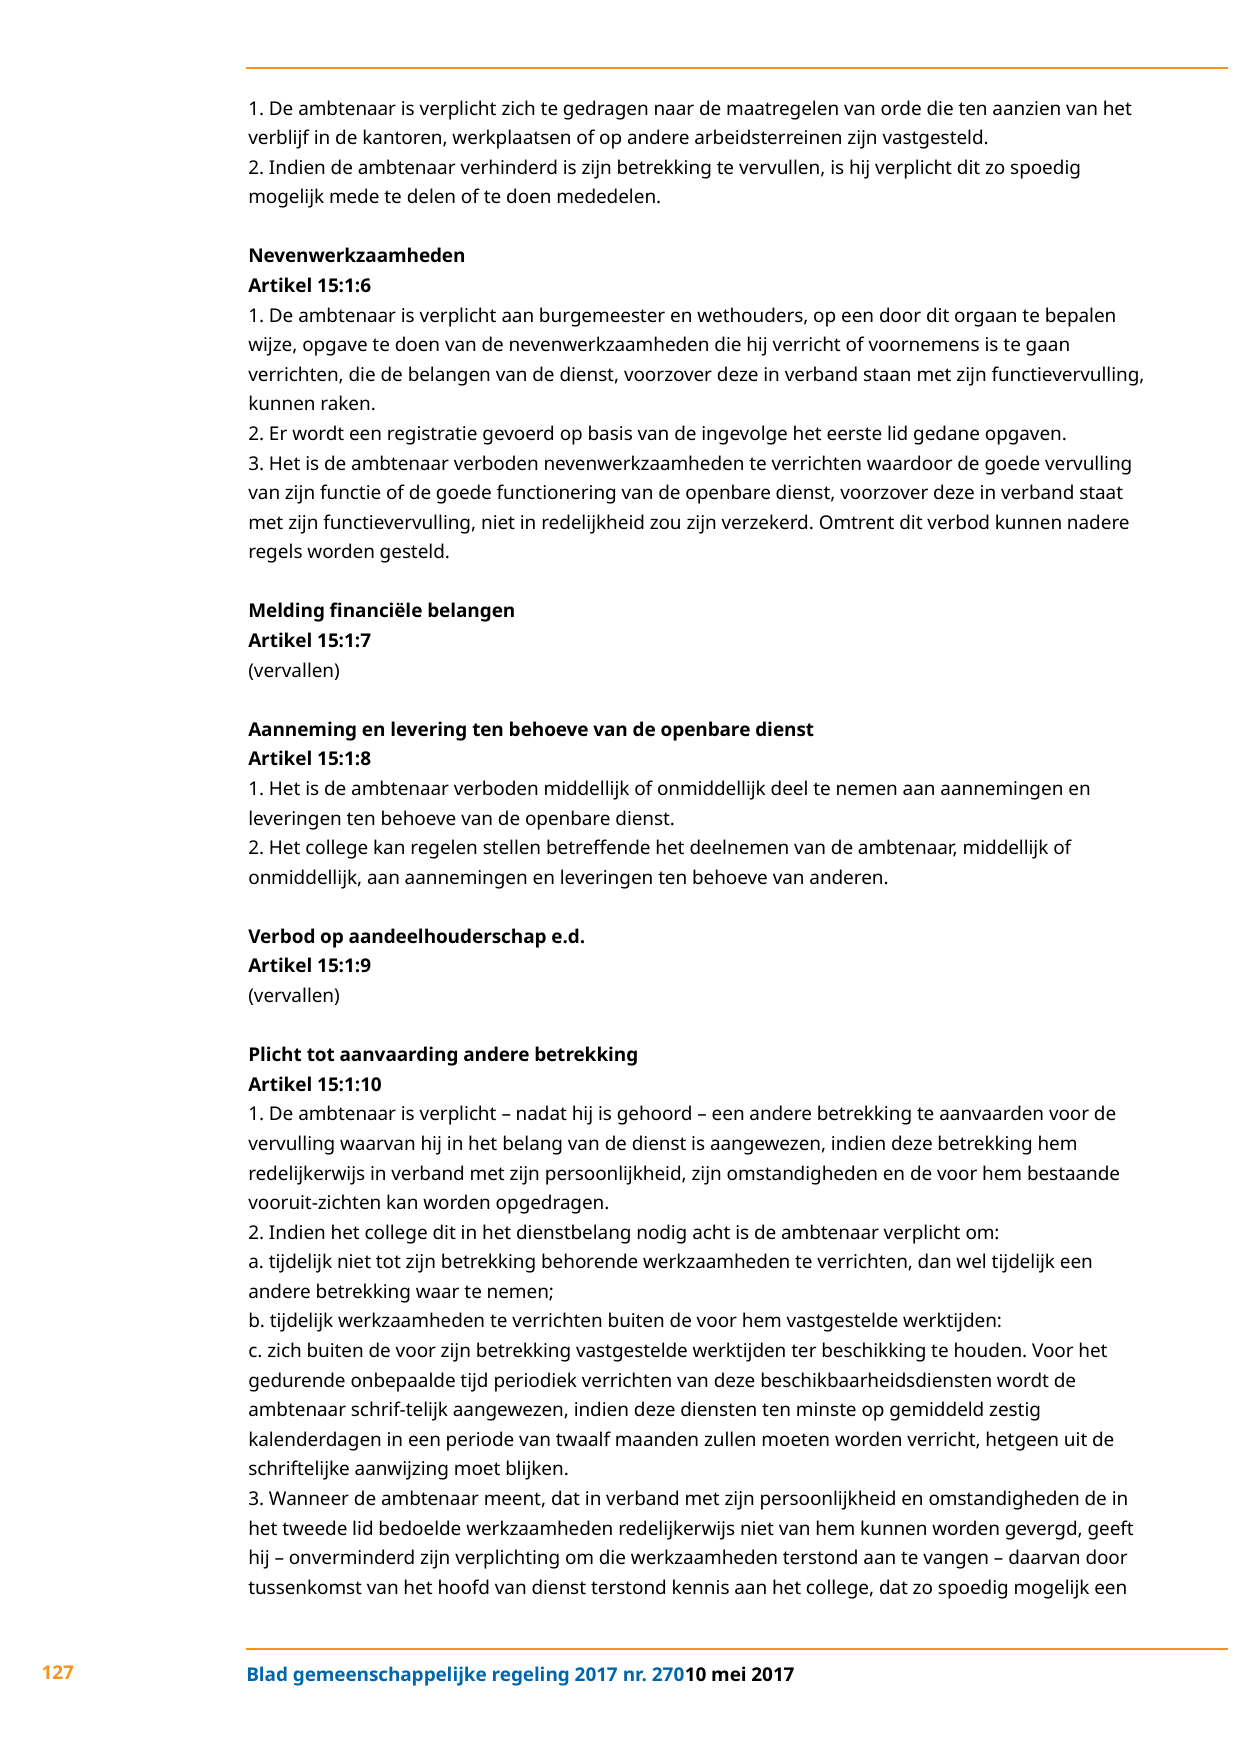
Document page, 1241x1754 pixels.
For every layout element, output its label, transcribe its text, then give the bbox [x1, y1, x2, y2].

text Artikel 15:1:8 [248, 746, 1152, 771]
text 2. Er wordt een registratie gevoerd op basis van de ingevolge het eerste lid gedane opgaven. [248, 420, 1152, 446]
text c. zich buiten de voor zijn betrekking vastgestelde werktijden ter beschikking te houden. Voor het gedurende onbepaalde tijd periodiek verrichten van deze beschikbaarheidsdiensten wordt de ambtenaar schrif-telijk aangewezen, indien deze diensten ten minste op gemiddeld zestig kalenderdagen in een periode van twaalf maanden zullen moeten worden verricht, hetgeen uit de schriftelijke aanwijzing moet blijken. [248, 1337, 1152, 1481]
text Melding financiële belangen [248, 598, 1152, 623]
text 1. Het is de ambtenaar verboden middellijk of onmiddellijk deel te nemen aan aannemingen en leveringen ten behoeve van de openbare dienst. [248, 775, 1152, 831]
text (vervallen) [248, 982, 1152, 1008]
picture [41, 47, 231, 172]
text Artikel 15:1:7 [248, 627, 1152, 653]
text 3. Wanneer de ambtenaar meent, dat in verband met zijn persoonlijkheid en omstandigheden de in het tweede lid bedoelde werkzaamheden redelijkerwijs niet van hem kunnen worden gevergd, geeft hij – onverminderd zijn verplichting om die werkzaamheden terstond aan te vangen – daarvan door tussenkomst van het hoofd van dienst terstond kennis aan het college, dat zo spoedig mogelijk een [248, 1485, 1152, 1600]
text 2. Indien de ambtenaar verhinderd is zijn betrekking te vervullen, is hij verplicht dit zo spoedig mogelijk mede te delen of te doen mededelen. [248, 154, 1152, 209]
text Nevenwerkzaamheden [248, 243, 1152, 268]
text 1. De ambtenaar is verplicht – nadat hij is gehoord – een andere betrekking te aanvaarden voor de vervulling waarvan hij in het belang van de dienst is aangewezen, indien deze betrekking hem redelijkerwijs in verband met zijn persoonlijkheid, zijn omstandigheden en de voor hem bestaande vooruit-zichten kan worden opgedragen. [248, 1101, 1152, 1215]
text Artikel 15:1:6 [248, 272, 1152, 298]
text (vervallen) [248, 657, 1152, 683]
text Plicht tot aanvaarding andere betrekking [248, 1041, 1152, 1067]
text b. tijdelijk werkzaamheden te verrichten buiten de voor hem vastgestelde werktijden: [248, 1308, 1152, 1333]
text 2. Het college kan regelen stellen betreffende het deelnemen van de ambtenaar, middellijk of onmiddellijk, aan aannemingen en leveringen ten behoeve van anderen. [248, 834, 1152, 890]
text Verbod op aandeelhouderschap e.d. [248, 923, 1152, 949]
text a. tijdelijk niet tot zijn betrekking behorende werkzaamheden te verrichten, dan wel tijdelijk een andere betrekking waar te nemen; [248, 1248, 1152, 1304]
text 1. De ambtenaar is verplicht aan burgemeester en wethouders, op een door dit orgaan te bepalen wijze, opgave te doen van de nevenwerkzaamheden die hij verricht of voornemens is te gaan verrichten, die de belangen van de dienst, voorzover deze in verband staan met zijn functievervulling, kunnen raken. [248, 302, 1152, 416]
text 1. De ambtenaar is verplicht zich te gedragen naar de maatregelen van orde die ten aanzien van het verblijf in de kantoren, werkplaatsen of op andere arbeidsterreinen zijn vastgesteld. [248, 95, 1152, 150]
text Artikel 15:1:9 [248, 953, 1152, 978]
text Aanneming en levering ten behoeve van de openbare dienst [248, 716, 1152, 742]
text 2. Indien het college dit in het dienstbelang nodig acht is de ambtenaar verplicht om: [248, 1219, 1152, 1245]
text 3. Het is de ambtenaar verboden nevenwerkzaamheden te verrichten waardoor de goede vervulling van zijn functie of de goede functionering van de openbare dienst, voorzover deze in verband staat met zijn functievervulling, niet in redelijkheid zou zijn verzekerd. Omtrent dit verbod kunnen nadere regels worden gesteld. [248, 450, 1152, 564]
text Artikel 15:1:10 [248, 1071, 1152, 1097]
